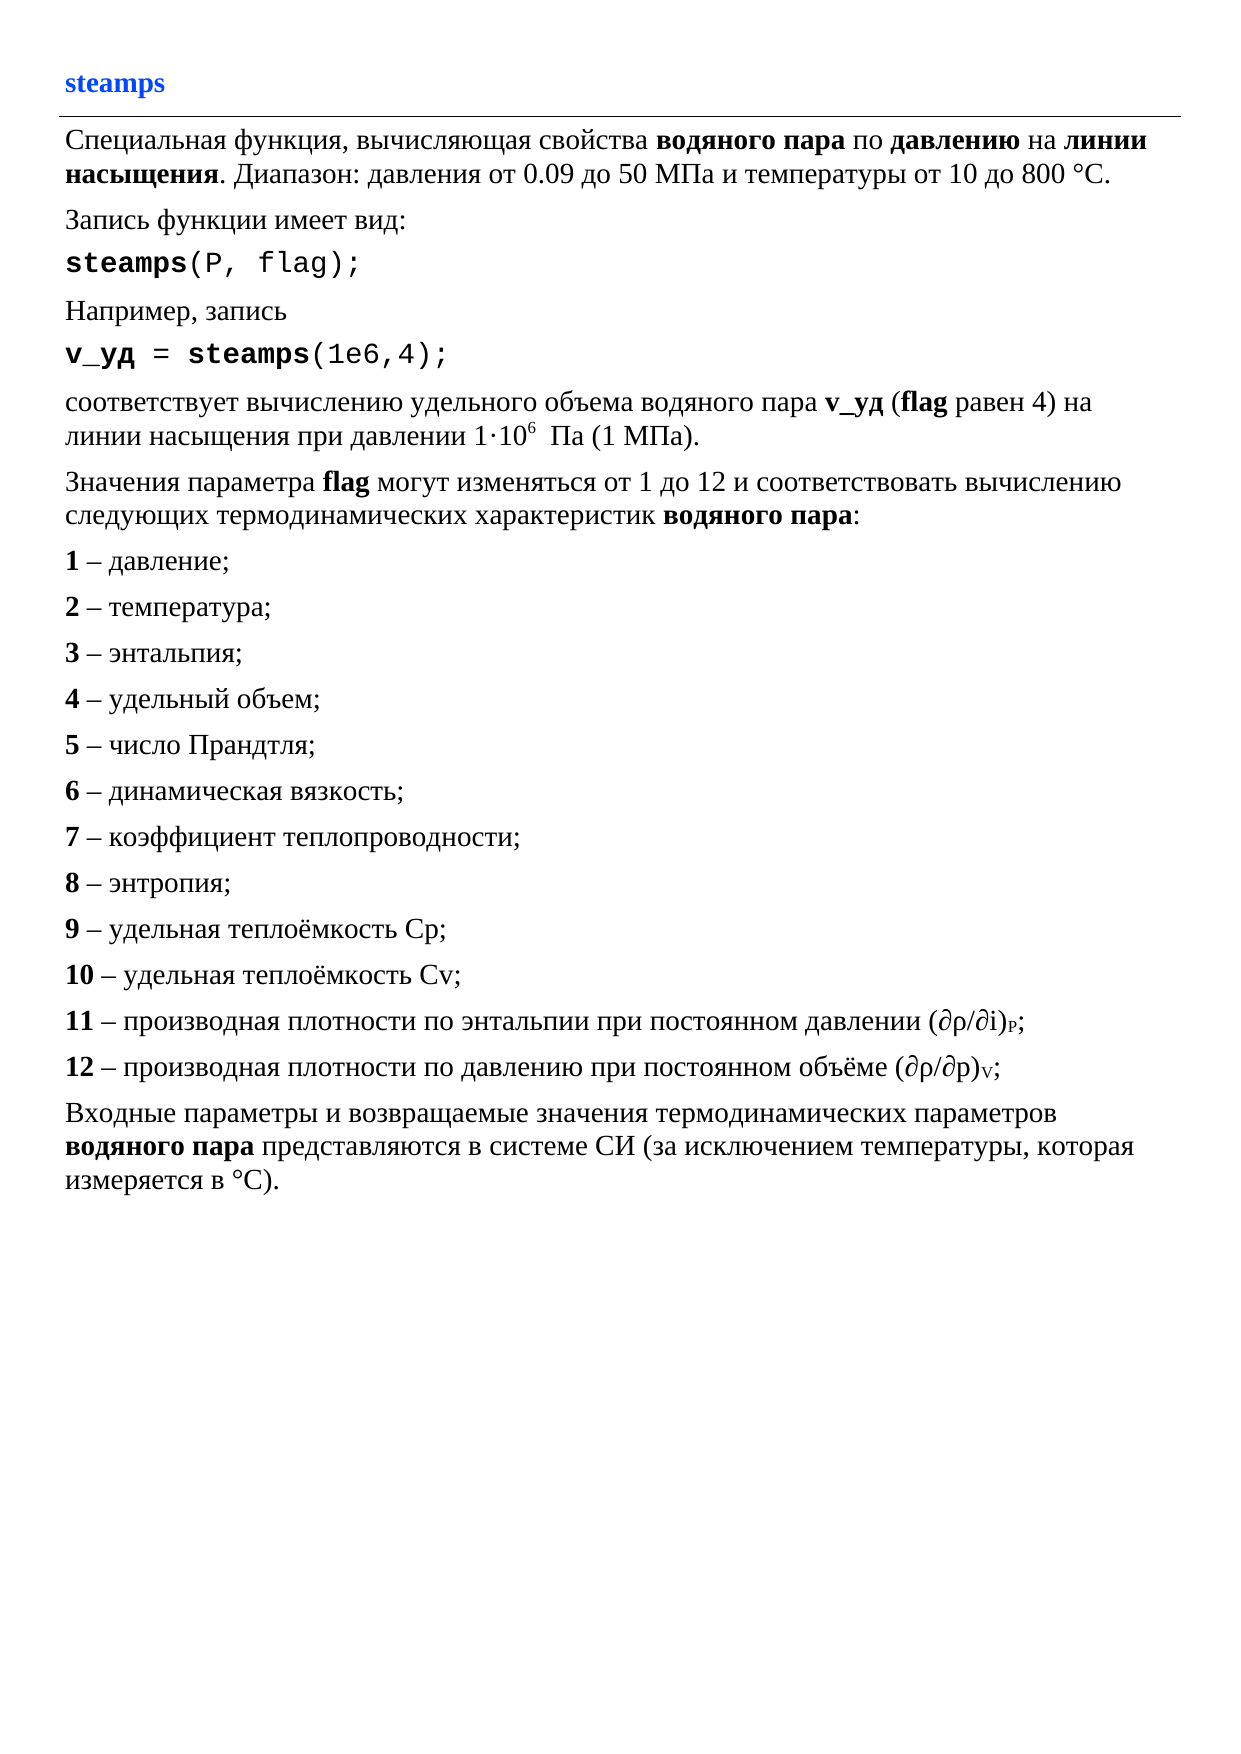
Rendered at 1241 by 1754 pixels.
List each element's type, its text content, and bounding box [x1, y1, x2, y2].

table_header steamps [59, 59, 1181, 116]
table_cell Специальная функция, вычисляющая свойства водяного пара по давлению на линии насыщения. Диапазон: давления от 0.09 до 50 МПа и температуры от 10 до 800 °С. Запись функции имеет вид: steamps(P, flag); Например, запись v_уд = steamps(1е6,4); соответствует вычислению удельного объема водяного пара v_уд (flag равен 4) на линии насыщения при давлении 1·106 Па (1 МПа). Значения параметра flag могут изменяться от 1 до 12 и соответствовать вычислению следующих термодинамических характеристик водяного пара: 1 – давление; 2 – температура; 3 – энтальпия; 4 – удельный объем; 5 – число Прандтля; 6 – динамическая вязкость; 7 – коэффициент теплопроводности; 8 – энтропия; 9 – удельная теплоёмкость Cp; 10 – удельная теплоёмкость Cv; 11 – производная плотности по энтальпии при постоянном давлении (∂ρ/∂i)P; 12 – производная плотности по давлению при постоянном объёме (∂ρ/∂p)V; Входные параметры и возвращаемые значения термодинамических параметров водяного пара представляются в системе СИ (за исключением температуры, которая измеряется в °С). [59, 117, 1181, 1213]
